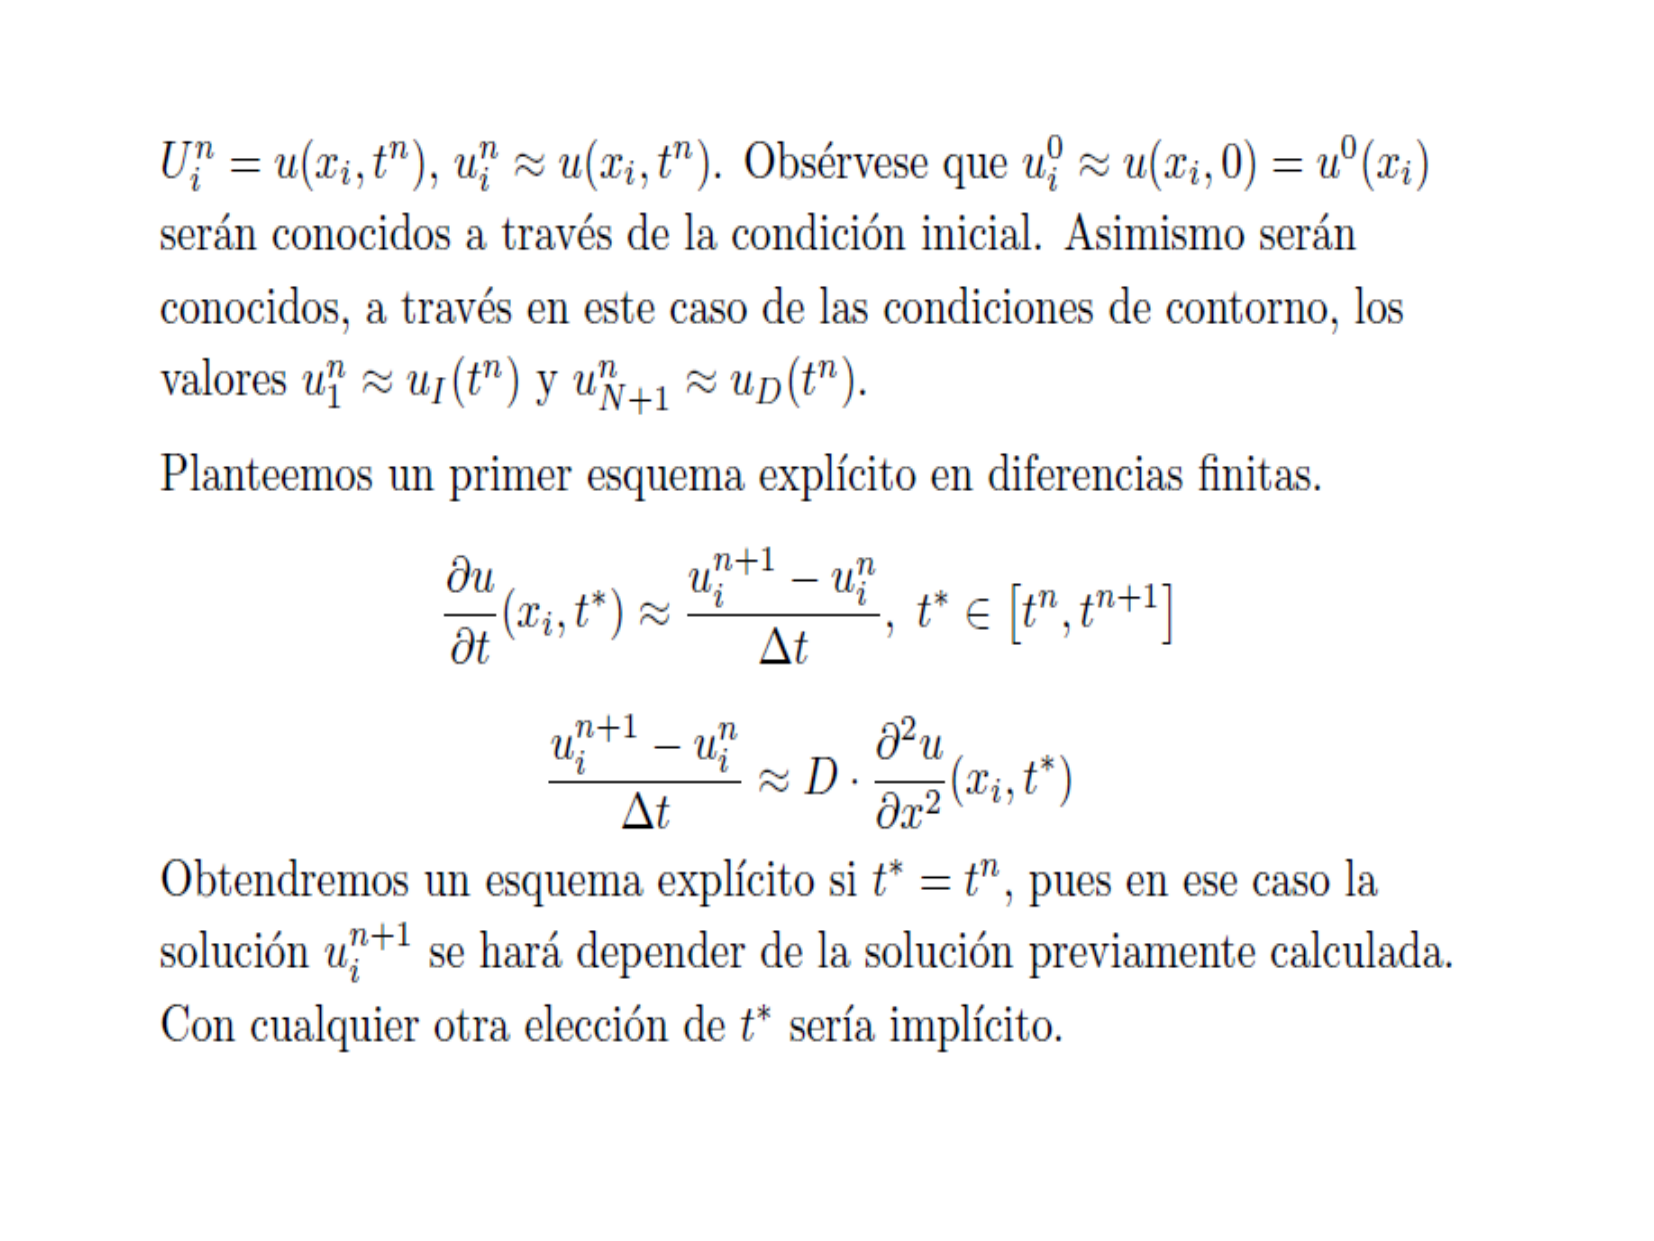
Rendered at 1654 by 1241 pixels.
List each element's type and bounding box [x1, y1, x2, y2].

picture [147, 118, 1477, 1123]
